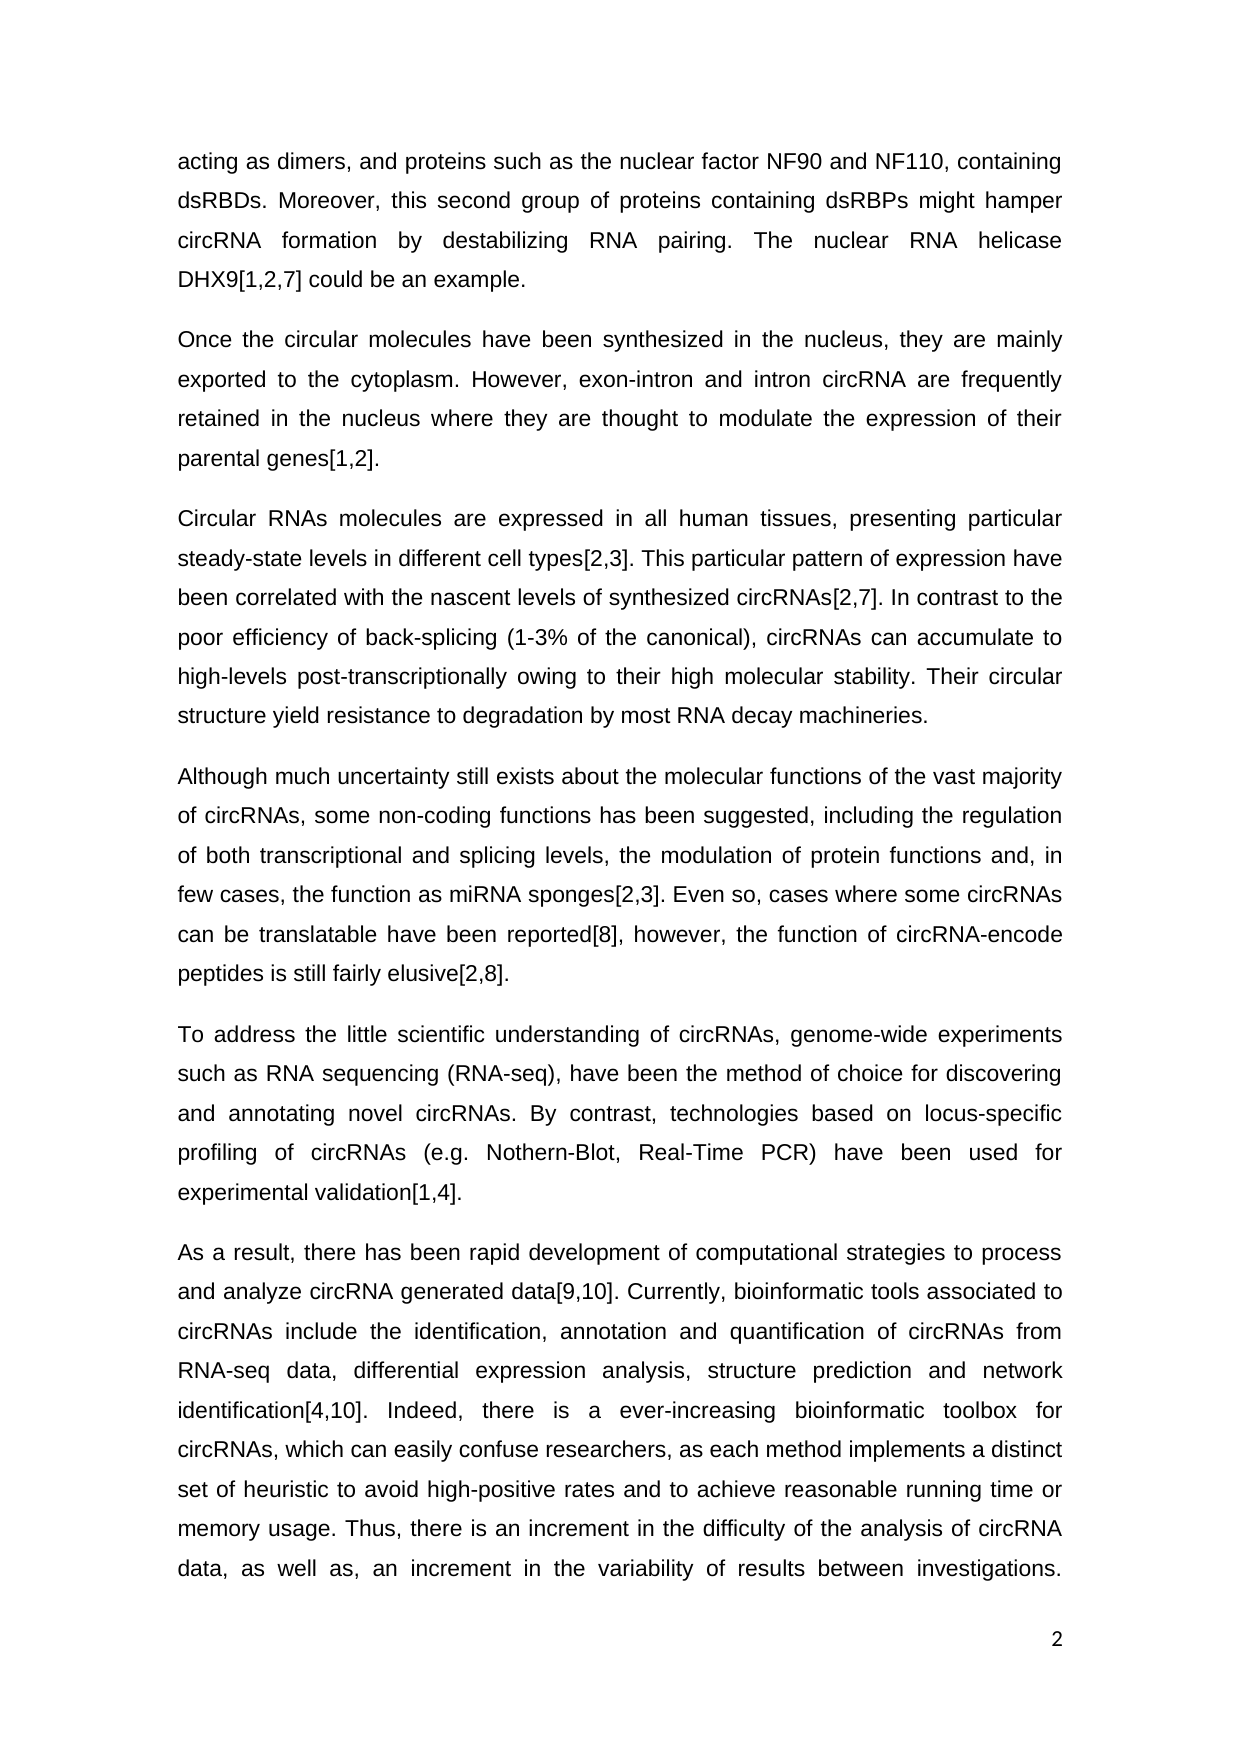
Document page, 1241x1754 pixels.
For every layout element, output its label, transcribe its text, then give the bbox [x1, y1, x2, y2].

text acting as dimers, and proteins such as the nuclear factor NF90 and NF110, containing dsRBDs. Moreover, this second group of proteins containing dsRBPs might hamper circRNA formation by destabilizing RNA pairing. The nuclear RNA helicase DHX9[1,2,7]⁠ could be an example. [177, 148, 1063, 292]
text To address the little scientific understanding of circRNAs, genome-wide experiments such as RNA sequencing (RNA-seq), have been the method of choice for discovering and annotating novel circRNAs. By contrast, technologies based on locus-specific profiling of circRNAs (e.g. Nothern-Blot, Real-Time PCR) have been used for experimental validation[1,4]⁠. [177, 1021, 1063, 1205]
text Circular RNAs molecules are expressed in all human tissues, presenting particular steady-state levels in different cell types[2,3]⁠. This particular pattern of expression have been correlated with the nascent levels of synthesized circRNAs[2,7]⁠. In contrast to the poor efficiency of back-splicing (1-3% of the canonical), circRNAs can accumulate to high-levels post-transcriptionally owing to their high molecular stability. Their circular structure yield resistance to degradation by most RNA decay machineries. [177, 505, 1063, 729]
text As a result, there has been rapid development of computational strategies to process and analyze circRNA generated data[9,10]⁠. Currently, bioinformatic tools associated to circRNAs include the identification, annotation and quantification of circRNAs from RNA-seq data, differential expression analysis, structure prediction and network identification[4,10]⁠. Indeed, there is a ever-increasing bioinformatic toolbox for circRNAs, which can easily confuse researchers, as each method implements a distinct set of heuristic to avoid high-positive rates and to achieve reasonable running time or memory usage. Thus, there is an increment in the difficulty of the analysis of circRNA data, as well as, an increment in the variability of results between investigations. [177, 1239, 1063, 1581]
text Once the circular molecules have been synthesized in the nucleus, they are mainly exported to the cytoplasm. However, exon-intron and intron circRNA are frequently retained in the nucleus where they are thought to modulate the expression of their parental genes[1,2]⁠. [177, 326, 1063, 471]
text Although much uncertainty still exists about the molecular functions of the vast majority of circRNAs, some non-coding functions has been suggested, including the regulation of both transcriptional and splicing levels, the modulation of protein functions and, in few cases, the function as miRNA sponges[2,3]. Even so, cases where some circRNAs can be translatable have been reported[8]⁠, however, the function of circRNA-encode peptides is still fairly elusive[2,8]⁠. [177, 763, 1063, 987]
